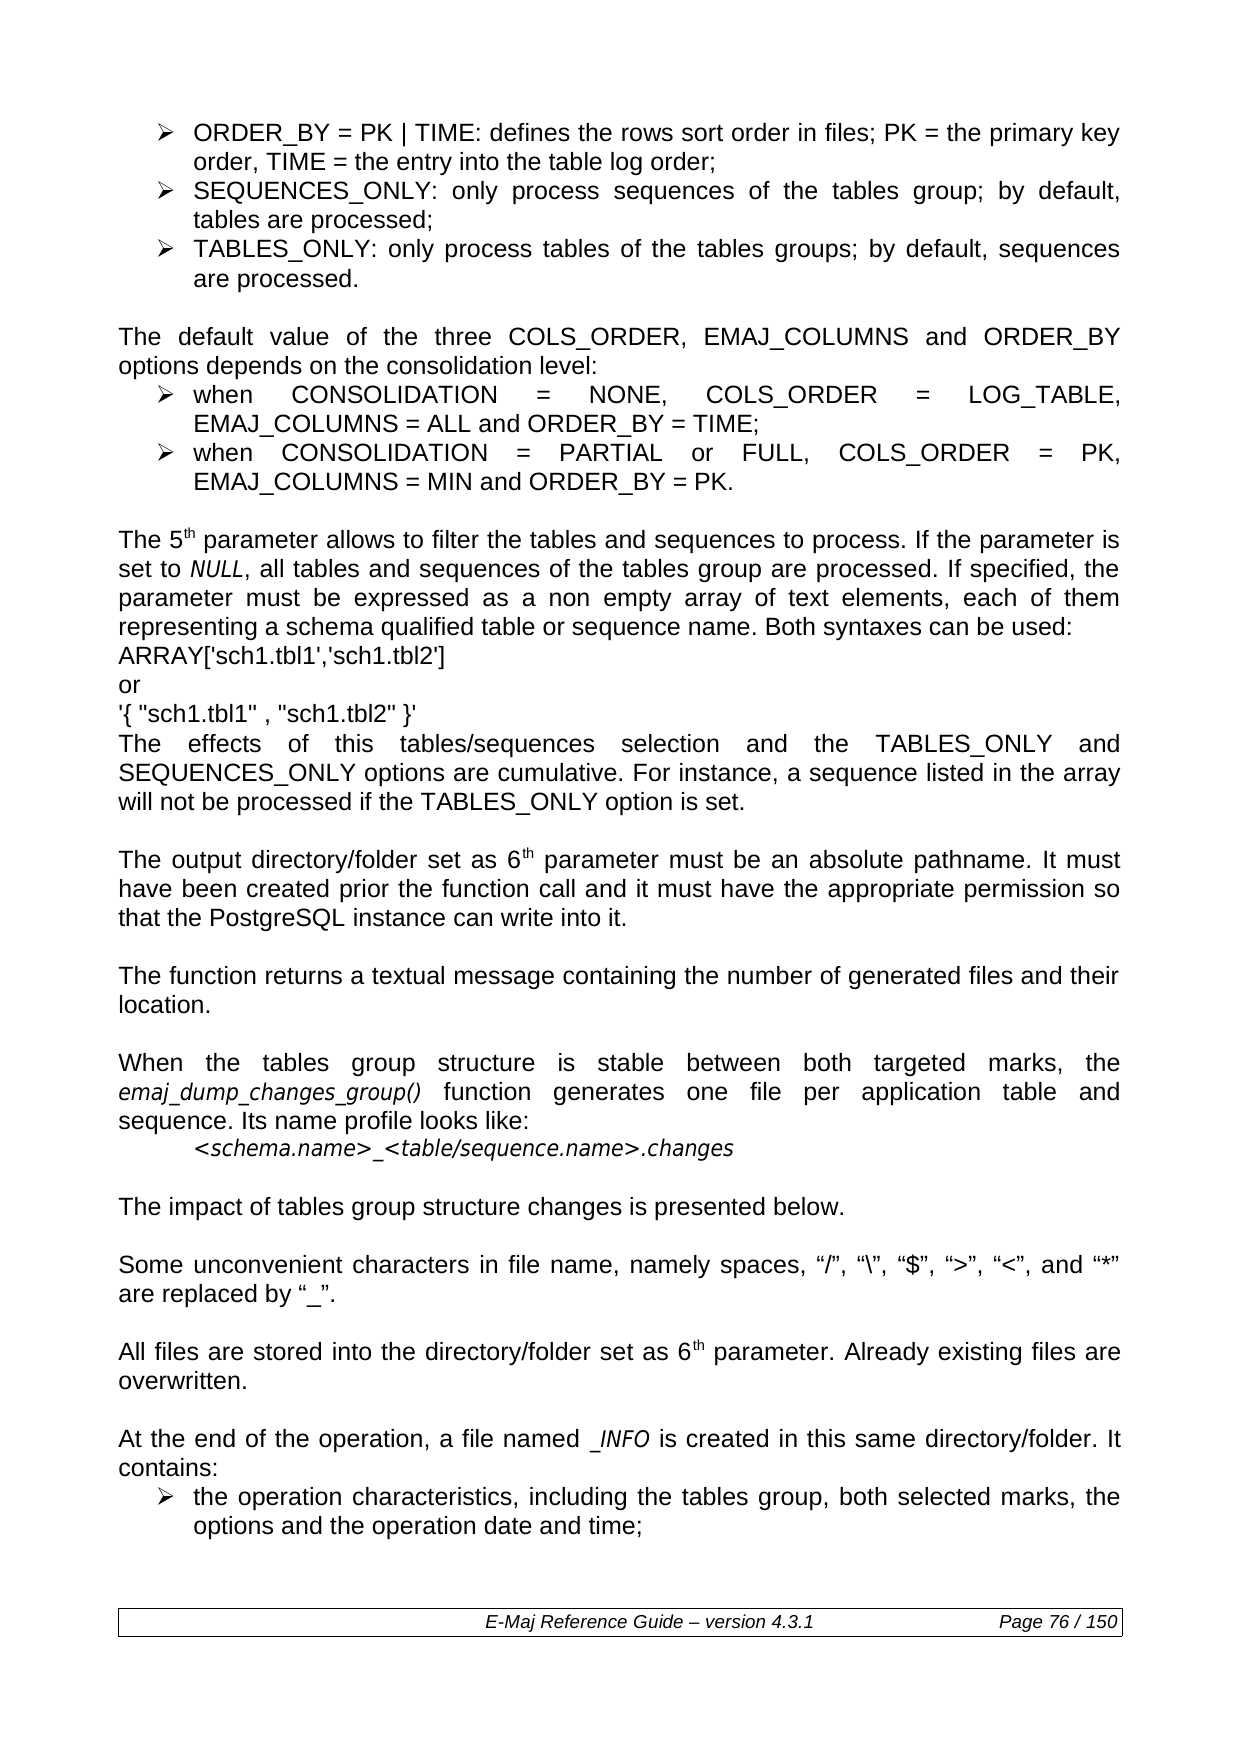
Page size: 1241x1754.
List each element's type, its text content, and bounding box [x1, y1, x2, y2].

text The 5th parameter allows to filter the tables and sequences to process. If the parameter is set to NULL, all tables and sequences of the tables group are processed. If specified, the parameter must be expressed as a non empty array of text elements, each of them representing a schema qualified table or sequence name. Both syntaxes can be used: [118, 525, 1122, 641]
text The function returns a textual message containing the number of generated files and their location. [118, 961, 1122, 1019]
text ARRAY['sch1.tbl1','sch1.tbl2'] [118, 641, 1122, 670]
text The default value of the three COLS_ORDER, EMAJ_COLUMNS and ORDER_BY options depends on the consolidation level: [118, 322, 1122, 380]
text The impact of tables group structure changes is presented below. [118, 1191, 1122, 1220]
text '{ "sch1.tbl1" , "sch1.tbl2" }' [118, 699, 1122, 728]
text or [118, 670, 1122, 699]
text The effects of this tables/sequences selection and the TABLES_ONLY and SEQUENCES_ONLY options are cumulative. For instance, a sequence listed in the array will not be processed if the TABLES_ONLY option is set. [118, 728, 1122, 816]
text All files are stored into the directory/folder set as 6th parameter. Already existing files are overwritten. [118, 1337, 1122, 1395]
text Some unconvenient characters in file name, namely spaces, “/”, “\”, “$”, “>”, “<”, and “*” are replaced by “_”. [118, 1249, 1122, 1308]
list when CONSOLIDATION = NONE, COLS_ORDER = LOG_TABLE, EMAJ_COLUMNS = ALL and ORDER_BY = TIME; [156, 380, 1122, 438]
list SEQUENCES_ONLY: only process sequences of the tables group; by default, tables are processed; [156, 176, 1122, 234]
list when CONSOLIDATION = PARTIAL or FULL, COLS_ORDER = PK, EMAJ_COLUMNS = MIN and ORDER_BY = PK. [156, 438, 1122, 496]
text <schema.name>_<table/sequence.name>.changes [118, 1135, 1122, 1162]
text At the end of the operation, a file named _INFO is created in this same directory/folder. It contains: [118, 1424, 1122, 1482]
list ORDER_BY = PK | TIME: defines the rows sort order in files; PK = the primary key order, TIME = the entry into the table log order; [156, 118, 1122, 176]
text The output directory/folder set as 6th parameter must be an absolute pathname. It must have been created prior the function call and it must have the appropriate permission so that the PostgreSQL instance can write into it. [118, 845, 1122, 932]
list TABLES_ONLY: only process tables of the tables groups; by default, sequences are processed. [156, 234, 1122, 292]
text When the tables group structure is stable between both targeted marks, the emaj_dump_changes_group() function generates one file per application table and sequence. Its name profile looks like: [118, 1048, 1122, 1135]
list the operation characteristics, including the tables group, both selected marks, the options and the operation date and time; [156, 1482, 1122, 1540]
